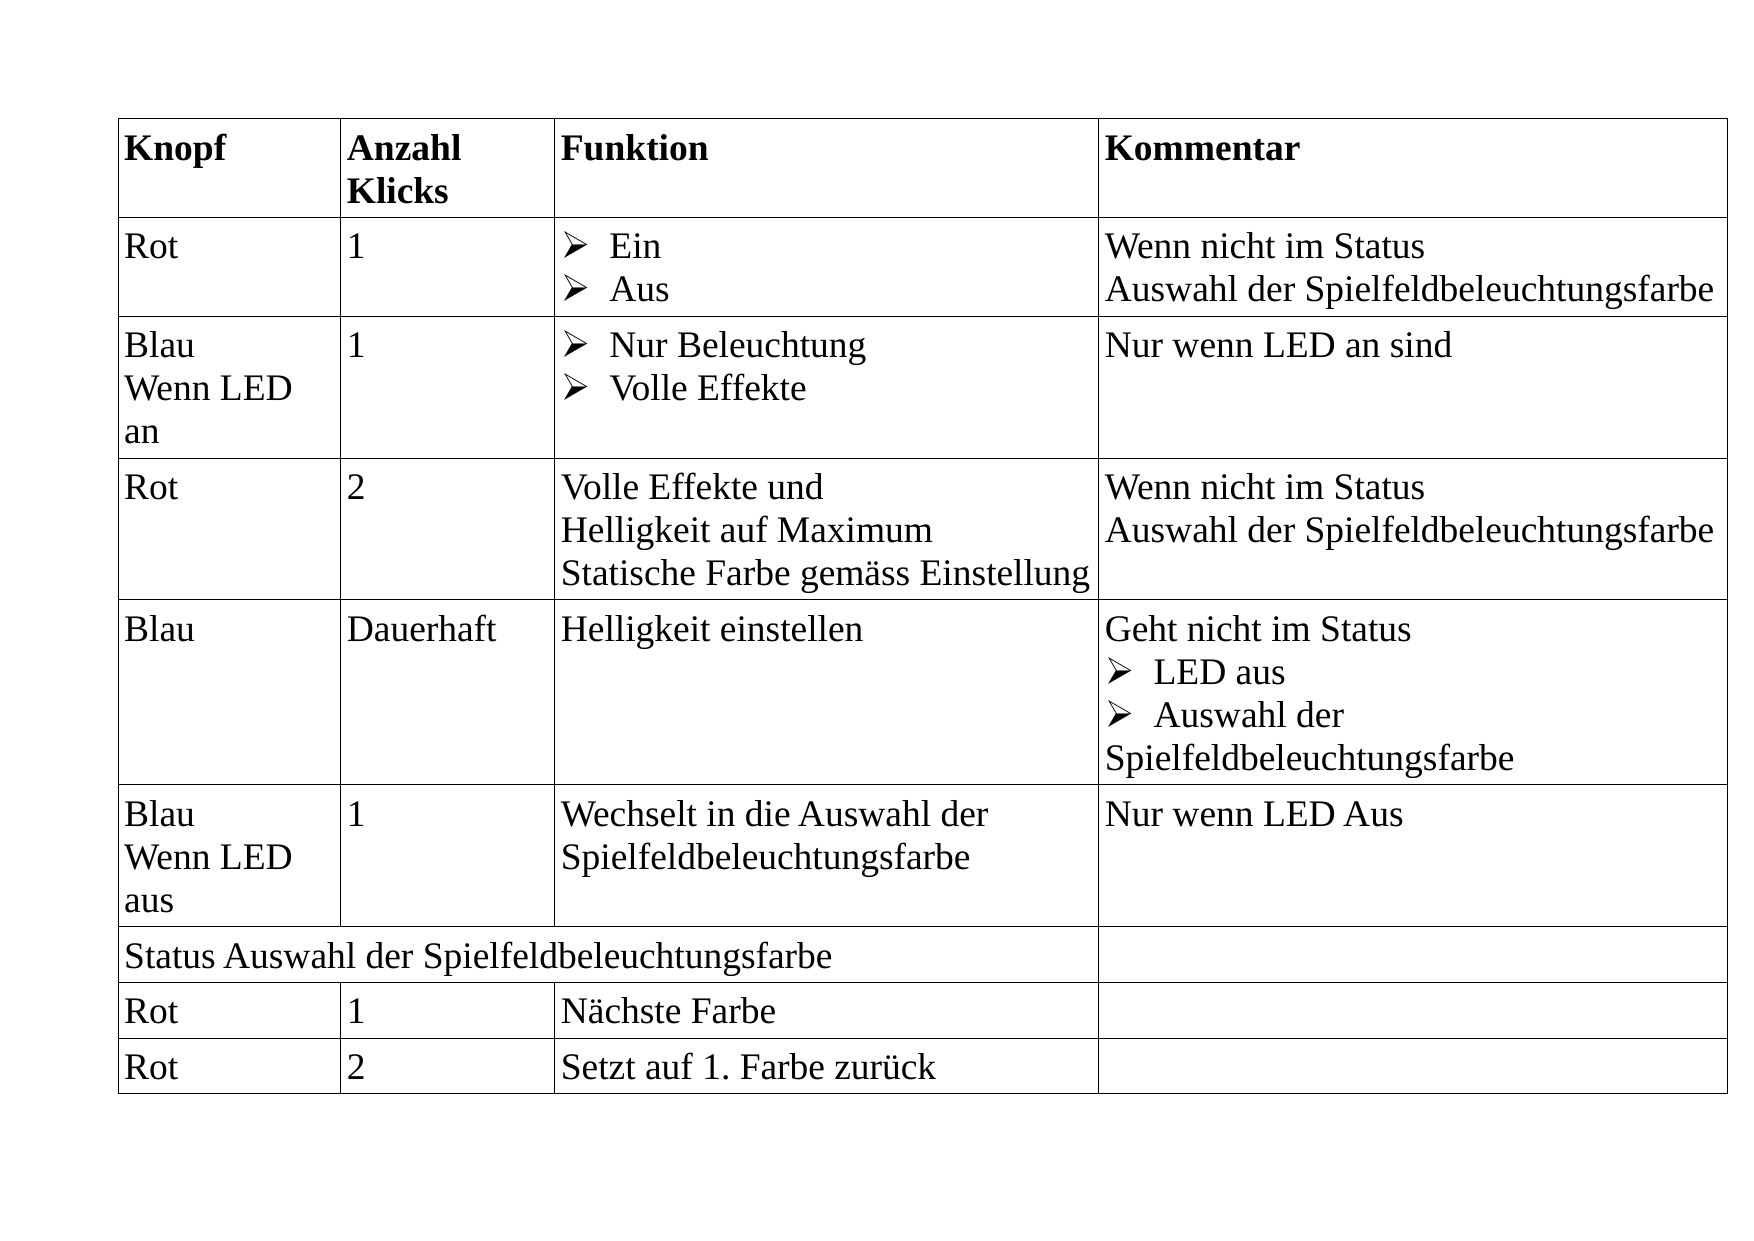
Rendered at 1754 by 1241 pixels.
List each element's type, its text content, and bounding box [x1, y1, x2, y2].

table_header Kommentar [1099, 119, 1727, 217]
table_cell Wenn nicht im Status Auswahl der Spielfeldbeleuchtungsfarbe [1099, 459, 1727, 599]
table_cell Rot [119, 1039, 340, 1093]
table_cell Nur wenn LED Aus [1099, 785, 1727, 926]
table_cell [1099, 927, 1727, 982]
table_cell Setzt auf 1. Farbe zurück [555, 1039, 1098, 1093]
table_cell Ein Aus [555, 218, 1098, 316]
table_header Knopf [119, 119, 340, 217]
table_cell Dauerhaft [341, 600, 554, 784]
table_cell Nur wenn LED an sind [1099, 317, 1727, 457]
table_cell 2 [341, 459, 554, 599]
table_cell 1 [341, 785, 554, 926]
table_cell [1099, 1039, 1727, 1093]
table_cell Nächste Farbe [555, 983, 1098, 1037]
table_cell 1 [341, 983, 554, 1037]
table_cell 1 [341, 218, 554, 316]
table_cell Geht nicht im Status LED aus Auswahl der Spielfeldbeleuchtungsfarbe [1099, 600, 1727, 784]
table_cell Nur Beleuchtung Volle Effekte [555, 317, 1098, 457]
table_cell Status Auswahl der Spielfeldbeleuchtungsfarbe [119, 927, 1098, 982]
table_cell Helligkeit einstellen [555, 600, 1098, 784]
table_cell Rot [119, 983, 340, 1037]
table_cell 2 [341, 1039, 554, 1093]
table_cell Blau Wenn LED aus [119, 785, 340, 926]
table_cell Wechselt in die Auswahl der Spielfeldbeleuchtungsfarbe [555, 785, 1098, 926]
table_cell Blau [119, 600, 340, 784]
table_cell Wenn nicht im Status Auswahl der Spielfeldbeleuchtungsfarbe [1099, 218, 1727, 316]
table_cell Volle Effekte und Helligkeit auf Maximum Statische Farbe gemäss Einstellung [555, 459, 1098, 599]
table_header Funktion [555, 119, 1098, 217]
table_cell Rot [119, 218, 340, 316]
table_cell Blau Wenn LED an [119, 317, 340, 457]
table_cell 1 [341, 317, 554, 457]
table_header Anzahl Klicks [341, 119, 554, 217]
table_cell Rot [119, 459, 340, 599]
table_cell [1099, 983, 1727, 1037]
